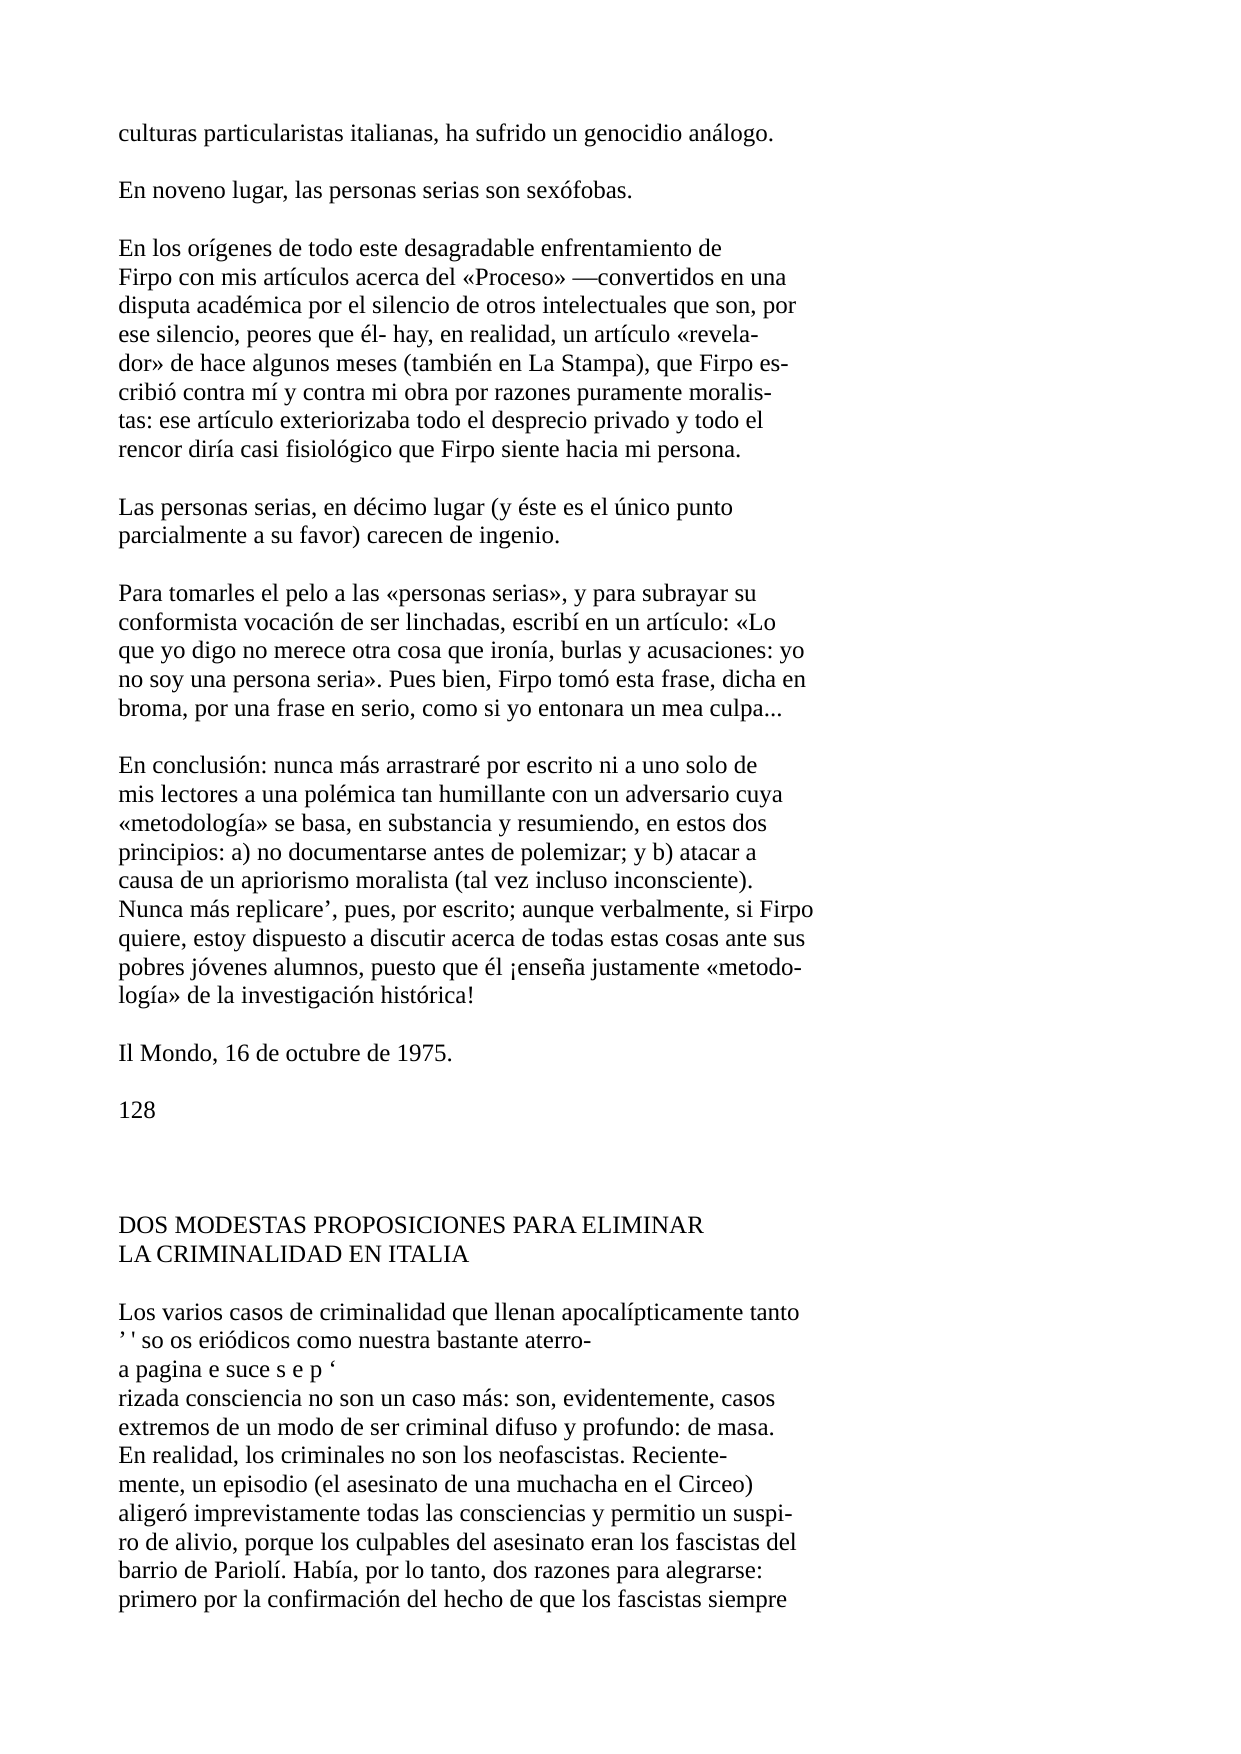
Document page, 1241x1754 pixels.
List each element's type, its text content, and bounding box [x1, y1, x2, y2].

text En noveno lugar, las personas serias son sexófobas. [118, 176, 1122, 204]
text primero por la confirmación del hecho de que los fascistas siempre [118, 1584, 1122, 1613]
text ’ ' so os eriódicos como nuestra bastante aterro- [118, 1326, 1122, 1354]
text aligeró imprevistamente todas las consciencias y permitio un suspi- [118, 1498, 1122, 1527]
text mis lectores a una polémica tan humillante con un adversario cuya [118, 779, 1122, 808]
text principios: a) no documentarse antes de polemizar; y b) atacar a [118, 837, 1122, 866]
text «metodología» se basa, en substancia y resumiendo, en estos dos [118, 808, 1122, 837]
text ro de alivio, porque los culpables del asesinato eran los fascistas del [118, 1527, 1122, 1556]
text En realidad, los criminales no son los neofascistas. Reciente- [118, 1441, 1122, 1469]
text barrio de Pariolí. Había, por lo tanto, dos razones para alegrarse: [118, 1556, 1122, 1584]
text tas: ese artículo exteriorizaba todo el desprecio privado y todo el [118, 406, 1122, 434]
text DOS MODESTAS PROPOSICIONES PARA ELIMINAR [118, 1211, 1122, 1239]
text cribió contra mí y contra mi obra por razones puramente moralis- [118, 377, 1122, 406]
text Il Mondo, 16 de octubre de 1975. [118, 1038, 1122, 1067]
text parcialmente a su favor) carecen de ingenio. [118, 521, 1122, 549]
text ese silencio, peores que él- hay, en realidad, un artículo «revela- [118, 319, 1122, 348]
text Los varios casos de criminalidad que llenan apocalípticamente tanto [118, 1297, 1122, 1326]
text causa de un apriorismo moralista (tal vez incluso inconsciente). [118, 866, 1122, 894]
text que yo digo no merece otra cosa que ironía, burlas y acusaciones: yo [118, 636, 1122, 664]
text 128 [118, 1096, 1122, 1124]
text quiere, estoy dispuesto a discutir acerca de todas estas cosas ante sus [118, 923, 1122, 952]
text no soy una persona seria». Pues bien, Firpo tomó esta frase, dicha en [118, 664, 1122, 693]
text Las personas serias, en décimo lugar (y éste es el único punto [118, 492, 1122, 521]
text conformista vocación de ser linchadas, escribí en un artículo: «Lo [118, 607, 1122, 636]
text a pagina e suce s e p ‘ [118, 1354, 1122, 1383]
text Para tomarles el pelo a las «personas serias», y para subrayar su [118, 578, 1122, 607]
text disputa académica por el silencio de otros intelectuales que son, por [118, 291, 1122, 319]
text Firpo con mis artículos acerca del «Proceso» —convertidos en una [118, 262, 1122, 291]
text culturas particularistas italianas, ha sufrido un genocidio análogo. [118, 118, 1122, 147]
text LA CRIMINALIDAD EN ITALIA [118, 1239, 1122, 1268]
text dor» de hace algunos meses (también en La Stampa), que Firpo es- [118, 348, 1122, 377]
text mente, un episodio (el asesinato de una muchacha en el Circeo) [118, 1469, 1122, 1498]
text En los orígenes de todo este desagradable enfrentamiento de [118, 233, 1122, 262]
text En conclusión: nunca más arrastraré por escrito ni a uno solo de [118, 751, 1122, 779]
text rencor diría casi fisiológico que Firpo siente hacia mi persona. [118, 434, 1122, 463]
text pobres jóvenes alumnos, puesto que él ¡enseña justamente «metodo- [118, 952, 1122, 981]
text Nunca más replicare’, pues, por escrito; aunque verbalmente, si Firpo [118, 894, 1122, 923]
text rizada consciencia no son un caso más: son, evidentemente, casos [118, 1383, 1122, 1412]
text logía» de la investigación histórica! [118, 981, 1122, 1009]
text broma, por una frase en serio, como si yo entonara un mea culpa... [118, 693, 1122, 722]
text extremos de un modo de ser criminal difuso y profundo: de masa. [118, 1412, 1122, 1441]
